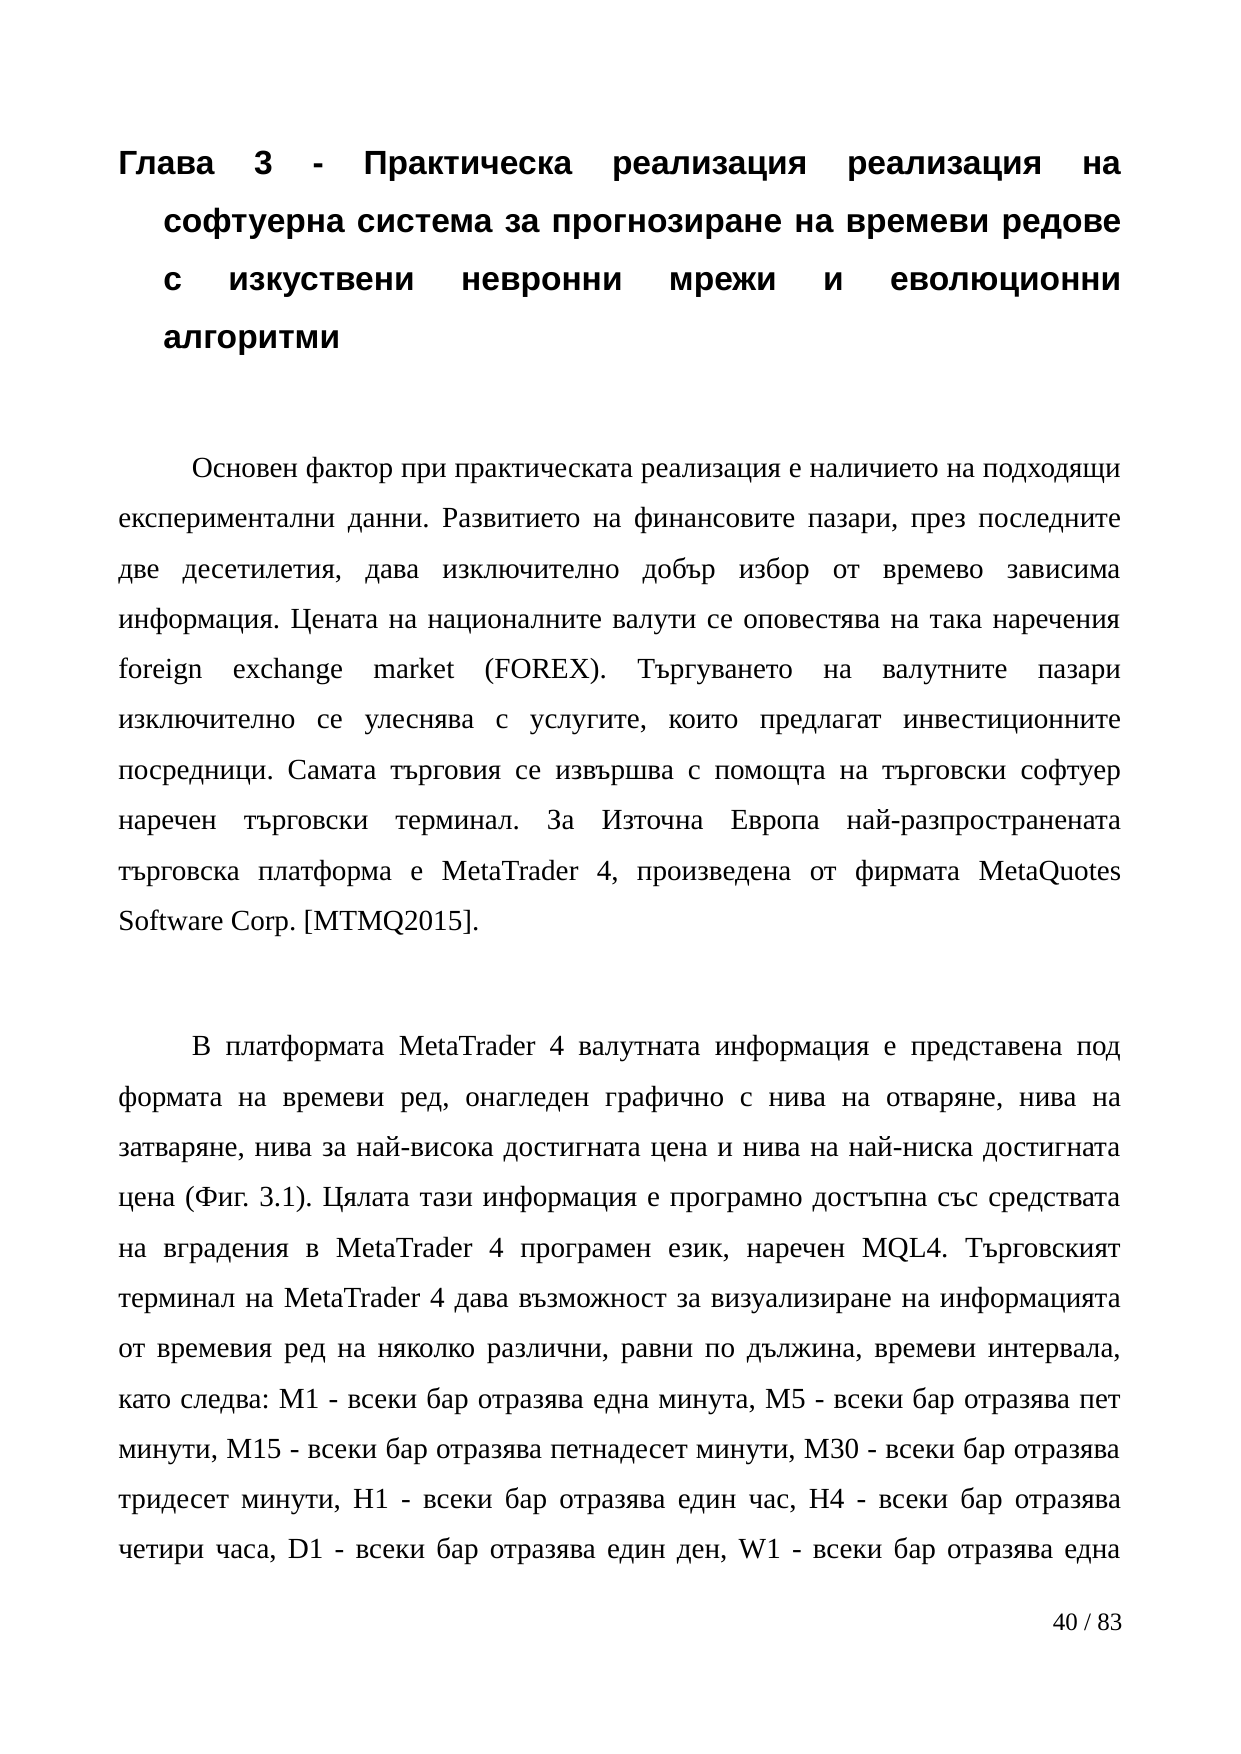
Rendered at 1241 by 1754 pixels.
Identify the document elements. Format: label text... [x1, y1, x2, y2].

text В платформата MetaTrader 4 валутната информация е представена под формата на времеви ред, онагледен графично с нива на отваряне, нива на затваряне, нива за най-висока достигната цена и нива на най-ниска достигната цена (Фиг. 3.1). Цялата тази информация е програмно достъпна със средствата на вградения в MetaTrader 4 програмен език, наречен MQL4. Търговският терминал на MetaTrader 4 дава възможност за визуализиране на информацията от времевия ред на няколко различни, равни по дължина, времеви интервала, като следва: M1 - всеки бар отразява една минута, М5 - всеки бар отразява пет минути, М15 - всеки бар отразява петнадесет минути, М30 - всеки бар отразява тридесет минути, H1 - всеки бар отразява един час, H4 - всеки бар отразява четири часа, D1 - всеки бар отразява един ден, W1 - всеки бар отразява една [118, 1028, 1122, 1565]
subtitle Глава 3 - Практическа реализация реализация на софтуерна система за прогнозиране на времеви редове с изкуствени невронни мрежи и еволюционни алгоритми [118, 143, 1122, 356]
text Основен фактор при практическата реализация е наличието на подходящи експериментални данни. Развитието на финансовите пазари, през последните две десетилетия, дава изключително добър избор от времево зависима информация. Цената на националните валути се оповестява на така наречения foreign exchange market (FOREX). Търгуването на валутните пазари изключително се улеснява с услугите, които предлагат инвестиционните посредници. Самата търговия се извършва с помощта на търговски софтуер наречен търговски терминал. За Източна Европа най-разпространената търговска платформа е MetaTrader 4, произведена от фирмата MetaQuotes Software Corp. [MTMQ2015]. [118, 450, 1122, 936]
